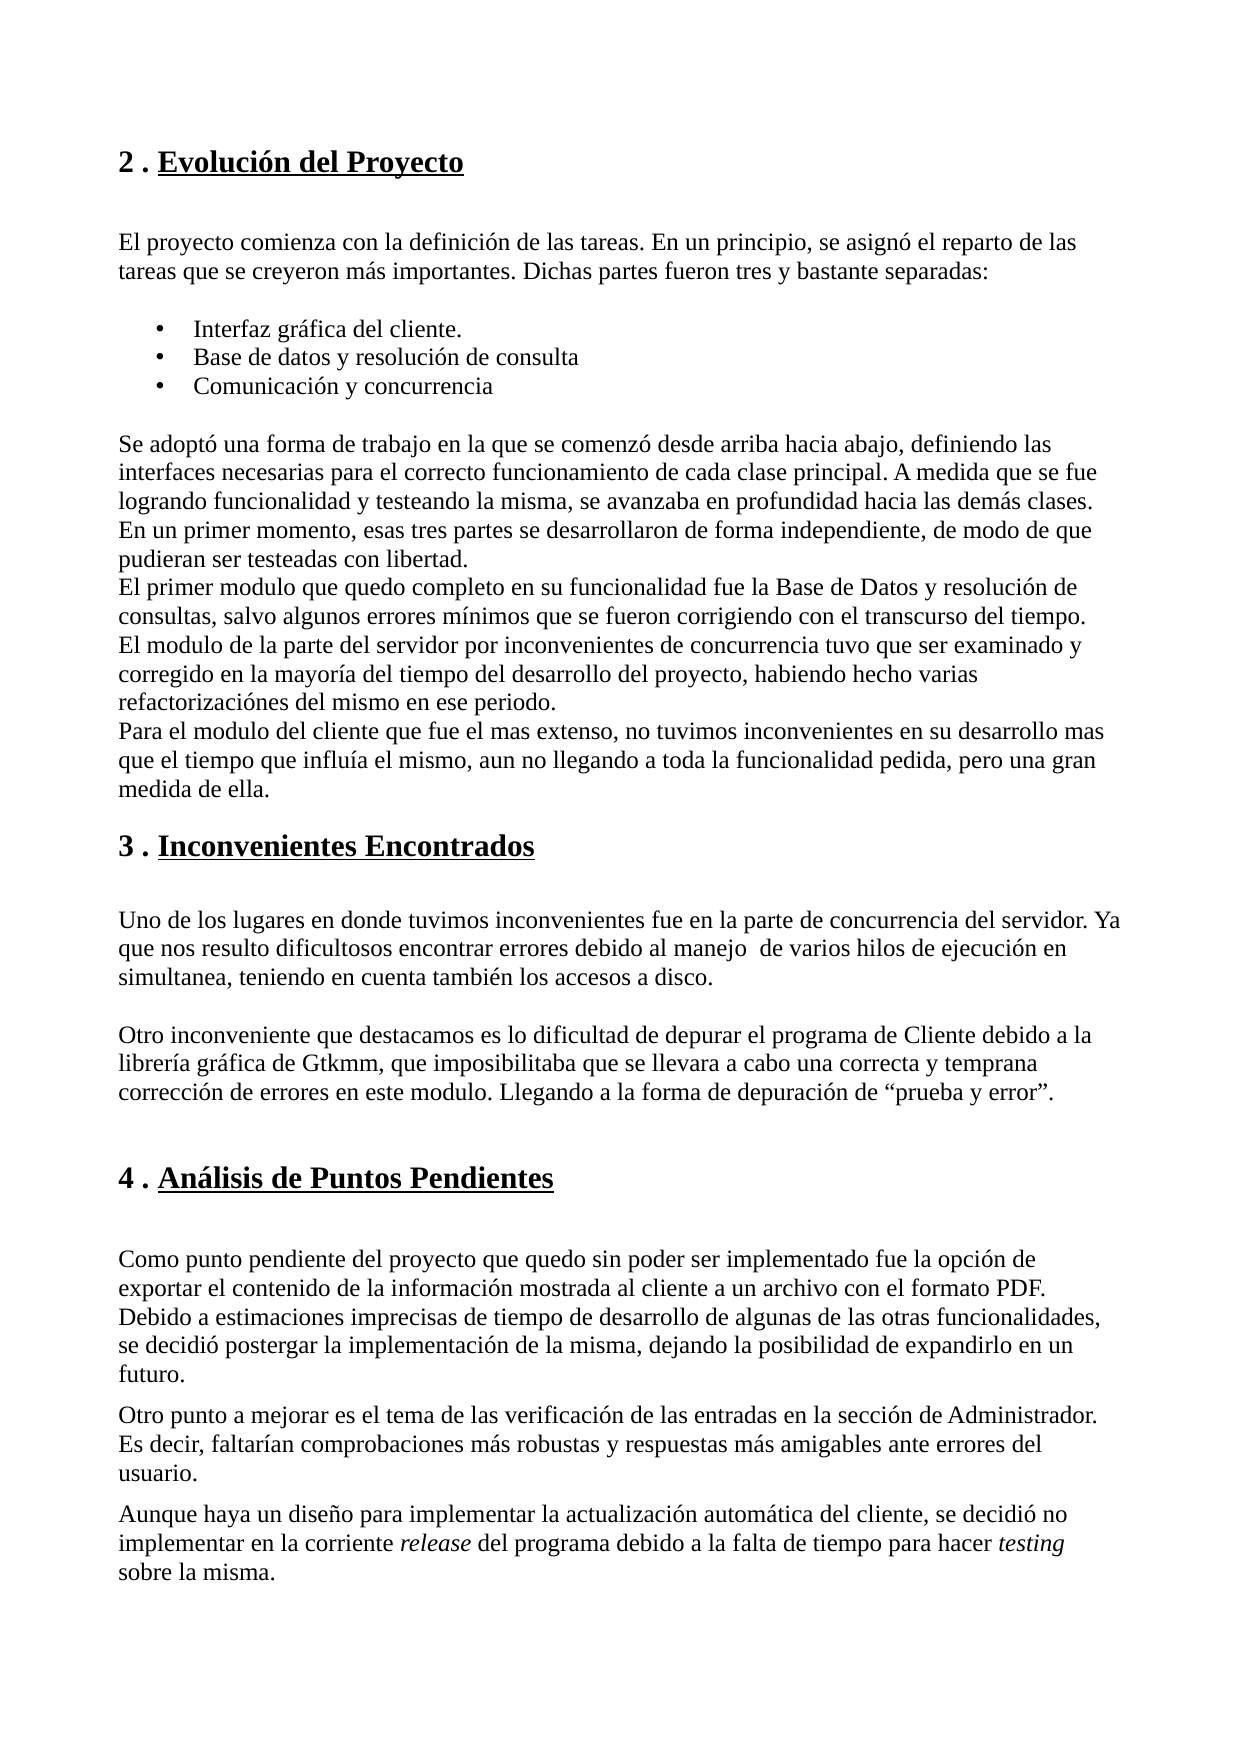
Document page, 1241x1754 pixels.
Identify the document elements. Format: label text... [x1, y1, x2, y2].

list Interfaz gráfica del cliente. [156, 314, 1122, 342]
text El proyecto comienza con la definición de las tareas. En un principio, se asignó el reparto de las tareas que se creyeron más importantes. Dichas partes fueron tres y bastante separadas: [118, 227, 1122, 285]
subtitle 2 . Evolución del Proyecto [118, 143, 1122, 179]
text Aunque haya un diseño para implementar la actualización automática del cliente, se decidió no implementar en la corriente release del programa debido a la falta de tiempo para hacer testing sobre la misma. [118, 1499, 1122, 1585]
text Se adoptó una forma de trabajo en la que se comenzó desde arriba hacia abajo, definiendo las interfaces necesarias para el correcto funcionamiento de cada clase principal. A medida que se fue logrando funcionalidad y testeando la misma, se avanzaba en profundidad hacia las demás clases. [118, 429, 1122, 515]
text Otro inconveniente que destacamos es lo dificultad de depurar el programa de Cliente debido a la librería gráfica de Gtkmm, que imposibilitaba que se llevara a cabo una correcta y temprana corrección de errores en este modulo. Llegando a la forma de depuración de “prueba y error”. [118, 1020, 1122, 1106]
text En un primer momento, esas tres partes se desarrollaron de forma independiente, de modo de que pudieran ser testeadas con libertad. [118, 515, 1122, 572]
text El modulo de la parte del servidor por inconvenientes de concurrencia tuvo que ser examinado y corregido en la mayoría del tiempo del desarrollo del proyecto, habiendo hecho varias refactorizaciónes del mismo en ese periodo. [118, 630, 1122, 716]
list Base de datos y resolución de consulta [156, 342, 1122, 371]
text Como punto pendiente del proyecto que quedo sin poder ser implementado fue la opción de exportar el contenido de la información mostrada al cliente a un archivo con el formato PDF. Debido a estimaciones imprecisas de tiempo de desarrollo de algunas de las otras funcionalidades, se decidió postergar la implementación de la misma, dejando la posibilidad de expandirlo en un futuro. [118, 1244, 1122, 1388]
subtitle 3 . Inconvenientes Encontrados [118, 827, 1122, 863]
text Para el modulo del cliente que fue el mas extenso, no tuvimos inconvenientes en su desarrollo mas que el tiempo que influía el mismo, aun no llegando a toda la funcionalidad pedida, pero una gran medida de ella. [118, 716, 1122, 802]
subtitle 4 . Análisis de Puntos Pendientes [118, 1160, 1122, 1196]
text Uno de los lugares en donde tuvimos inconvenientes fue en la parte de concurrencia del servidor. Ya que nos resulto dificultosos encontrar errores debido al manejo de varios hilos de ejecución en simultanea, teniendo en cuenta también los accesos a disco. [118, 905, 1122, 991]
text Otro punto a mejorar es el tema de las verificación de las entradas en la sección de Administrador. Es decir, faltarían comprobaciones más robustas y respuestas más amigables ante errores del usuario. [118, 1400, 1122, 1487]
text El primer modulo que quedo completo en su funcionalidad fue la Base de Datos y resolución de consultas, salvo algunos errores mínimos que se fueron corrigiendo con el transcurso del tiempo. [118, 572, 1122, 630]
list Comunicación y concurrencia [156, 371, 1122, 400]
